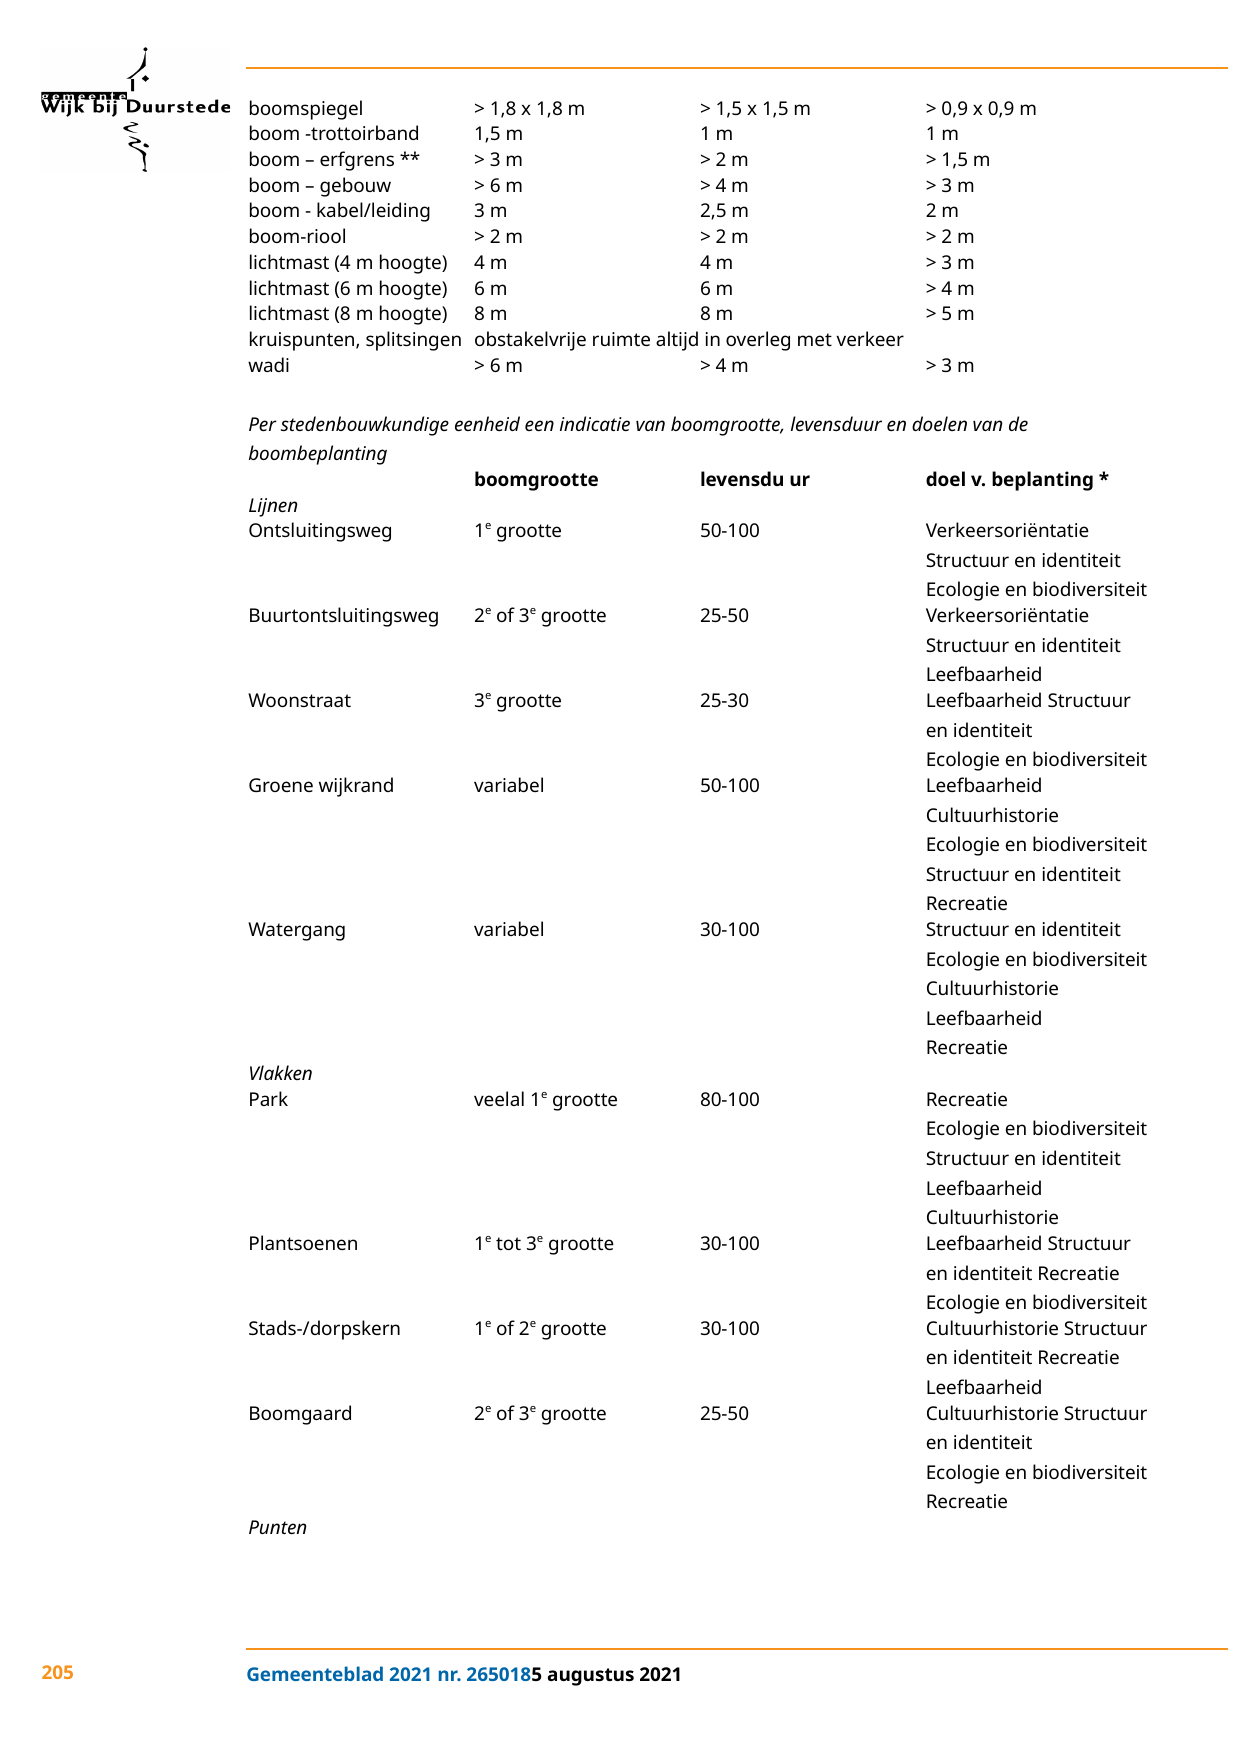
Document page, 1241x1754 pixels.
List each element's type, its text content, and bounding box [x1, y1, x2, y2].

table_cell Leefbaarheid Cultuurhistorie Ecologie en biodiversiteit Structuur en identiteit Recreatie [926, 772, 1152, 916]
table_cell > 1,5 m [926, 146, 1152, 172]
table_cell 30-100 [700, 1315, 926, 1400]
table_cell variabel [474, 916, 700, 1060]
table_cell Verkeersoriëntatie Structuur en identiteit Ecologie en biodiversiteit [926, 518, 1152, 602]
table_cell 50-100 [700, 772, 926, 916]
table_cell Plantsoenen [248, 1230, 474, 1315]
table_cell Buurtontsluitingsweg [248, 603, 474, 687]
table_cell 3 m [474, 198, 700, 223]
table_cell Groene wijkrand [248, 772, 474, 916]
table_cell 1,5 m [474, 121, 700, 146]
table_cell 1e tot 3e grootte [474, 1230, 700, 1315]
table_cell boomspiegel [248, 95, 474, 121]
table_cell > 3 m [474, 146, 700, 172]
table_cell lichtmast (8 m hoogte) [248, 301, 474, 326]
table_cell variabel [474, 772, 700, 916]
table_cell > 0,9 x 0,9 m [926, 95, 1152, 121]
table_cell 1 m [926, 121, 1152, 146]
table_cell lichtmast (4 m hoogte) [248, 249, 474, 275]
table_cell Leefbaarheid Structuur en identiteit Recreatie Ecologie en biodiversiteit [926, 1230, 1152, 1315]
table_cell 3e grootte [474, 687, 700, 772]
table_cell 1 m [700, 121, 926, 146]
table_cell 25-30 [700, 687, 926, 772]
table_cell Cultuurhistorie Structuur en identiteit Ecologie en biodiversiteit Recreatie [926, 1400, 1152, 1514]
table_cell boom – erfgrens ** [248, 146, 474, 172]
table_cell Lijnen [248, 492, 1152, 517]
table_cell 4 m [474, 249, 700, 275]
table_cell 25-50 [700, 603, 926, 687]
table_cell 2,5 m [700, 198, 926, 223]
table_cell 2e of 3e grootte [474, 603, 700, 687]
table_cell 2e of 3e grootte [474, 1400, 700, 1514]
table_cell lichtmast (6 m hoogte) [248, 275, 474, 301]
table_cell 30-100 [700, 1230, 926, 1315]
table_cell Cultuurhistorie Structuur en identiteit Recreatie Leefbaarheid [926, 1315, 1152, 1400]
table_cell 2 m [926, 198, 1152, 223]
table_cell 30-100 [700, 916, 926, 1060]
table_cell > 2 m [700, 224, 926, 249]
table_cell wadi [248, 352, 474, 378]
table_cell doel v. beplanting * [926, 466, 1152, 492]
table_cell boomgrootte [474, 466, 700, 492]
table_cell 50-100 [700, 518, 926, 602]
table_cell Recreatie Ecologie en biodiversiteit Structuur en identiteit Leefbaarheid Cultuurhistorie [926, 1086, 1152, 1230]
table_cell 8 m [474, 301, 700, 326]
table_cell Woonstraat [248, 687, 474, 772]
table_cell 25-50 [700, 1400, 926, 1514]
table_cell > 1,5 x 1,5 m [700, 95, 926, 121]
table_cell Ontsluitingsweg [248, 518, 474, 602]
table_cell obstakelvrije ruimte altijd in overleg met verkeer [474, 326, 1152, 352]
table_cell Boomgaard [248, 1400, 474, 1514]
table_cell 4 m [700, 249, 926, 275]
table_cell > 3 m [926, 249, 1152, 275]
table_cell 6 m [700, 275, 926, 301]
table_cell > 1,8 x 1,8 m [474, 95, 700, 121]
table_cell > 2 m [926, 224, 1152, 249]
table_cell Verkeersoriëntatie Structuur en identiteit Leefbaarheid [926, 603, 1152, 687]
table_cell boom -trottoirband [248, 121, 474, 146]
table_cell levensdu ur [700, 466, 926, 492]
table_cell 6 m [474, 275, 700, 301]
table_cell 8 m [700, 301, 926, 326]
picture [41, 47, 231, 172]
table_cell > 4 m [700, 172, 926, 198]
table_cell > 4 m [700, 352, 926, 378]
table_cell Stads-/dorpskern [248, 1315, 474, 1400]
table_cell boom - kabel/leiding [248, 198, 474, 223]
table_header Per stedenbouwkundige eenheid een indicatie van boomgrootte, levensduur en doelen van de boombeplanting [248, 411, 1152, 466]
table_cell 80-100 [700, 1086, 926, 1230]
table_cell Leefbaarheid Structuur en identiteit Ecologie en biodiversiteit [926, 687, 1152, 772]
table_cell > 2 m [700, 146, 926, 172]
table_cell 1e grootte [474, 518, 700, 602]
table_cell > 3 m [926, 172, 1152, 198]
table_cell 1e of 2e grootte [474, 1315, 700, 1400]
table_cell veelal 1e grootte [474, 1086, 700, 1230]
table_cell boom-riool [248, 224, 474, 249]
table_cell > 6 m [474, 172, 700, 198]
table_cell [248, 466, 474, 492]
table_cell > 2 m [474, 224, 700, 249]
table_cell Punten [248, 1514, 1152, 1540]
table_cell Park [248, 1086, 474, 1230]
table_cell kruispunten, splitsingen [248, 326, 474, 352]
table_cell > 4 m [926, 275, 1152, 301]
table_cell boom – gebouw [248, 172, 474, 198]
table_cell Vlakken [248, 1060, 1152, 1086]
table_cell Structuur en identiteit Ecologie en biodiversiteit Cultuurhistorie Leefbaarheid Recreatie [926, 916, 1152, 1060]
table_cell Watergang [248, 916, 474, 1060]
table_cell > 3 m [926, 352, 1152, 378]
table_cell > 5 m [926, 301, 1152, 326]
table_cell > 6 m [474, 352, 700, 378]
